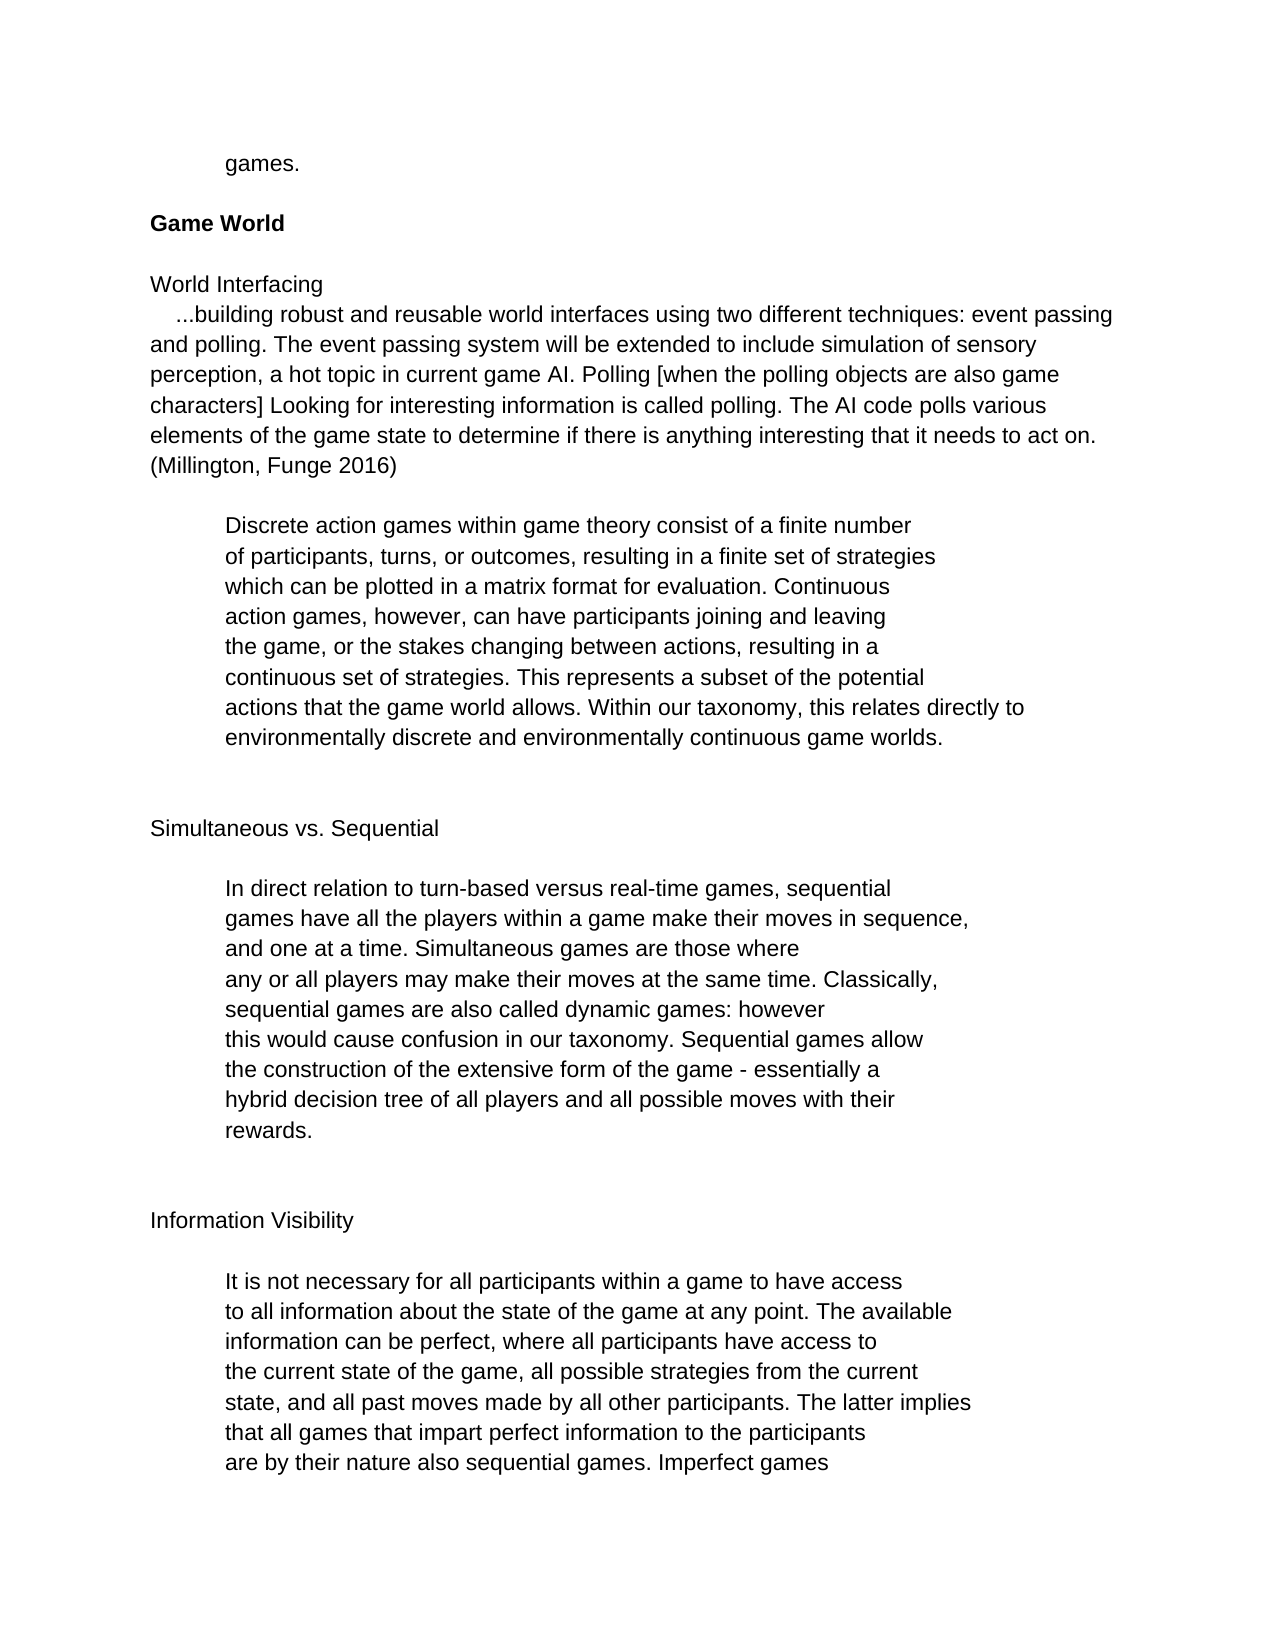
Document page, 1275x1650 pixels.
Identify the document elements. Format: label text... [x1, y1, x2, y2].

text Game World [150, 210, 1125, 237]
text Simultaneous vs. Sequential [150, 814, 1125, 871]
text games. [225, 150, 1125, 207]
text World Interfacing ...building robust and reusable world interfaces using two different techniques: event passing and polling. The event passing system will be extended to include simulation of sensory perception, a hot topic in current game AI. Polling [when the polling objects are also game characters] Looking for interesting information is called polling. The AI code polls various elements of the game state to determine if there is anything interesting that it needs to act on. (Millington, Funge 2016) [150, 271, 1125, 478]
text It is not necessary for all participants within a game to have access to all information about the state of the game at any point. The available information can be perfect, where all participants have access to the current state of the game, all possible strategies from the current state, and all past moves made by all other participants. The latter implies that all games that impart perfect information to the participants are by their nature also sequential games. Imperfect games [225, 1268, 1125, 1475]
text Discrete action games within game theory consist of a finite number of participants, turns, or outcomes, resulting in a finite set of strategies which can be plotted in a matrix format for evaluation. Continuous action games, however, can have participants joining and leaving the game, or the stakes changing between actions, resulting in a continuous set of strategies. This represents a subset of the potential actions that the game world allows. Within our taxonomy, this relates directly to environmentally discrete and environmentally continuous game worlds. [225, 512, 1125, 811]
text In direct relation to turn-based versus real-time games, sequential games have all the players within a game make their moves in sequence, and one at a time. Simultaneous games are those where any or all players may make their moves at the same time. Classically, sequential games are also called dynamic games: however this would cause confusion in our taxonomy. Sequential games allow the construction of the extensive form of the game - essentially a hybrid decision tree of all players and all possible moves with their rewards. [225, 875, 1125, 1203]
text Information Visibility [150, 1207, 1125, 1264]
